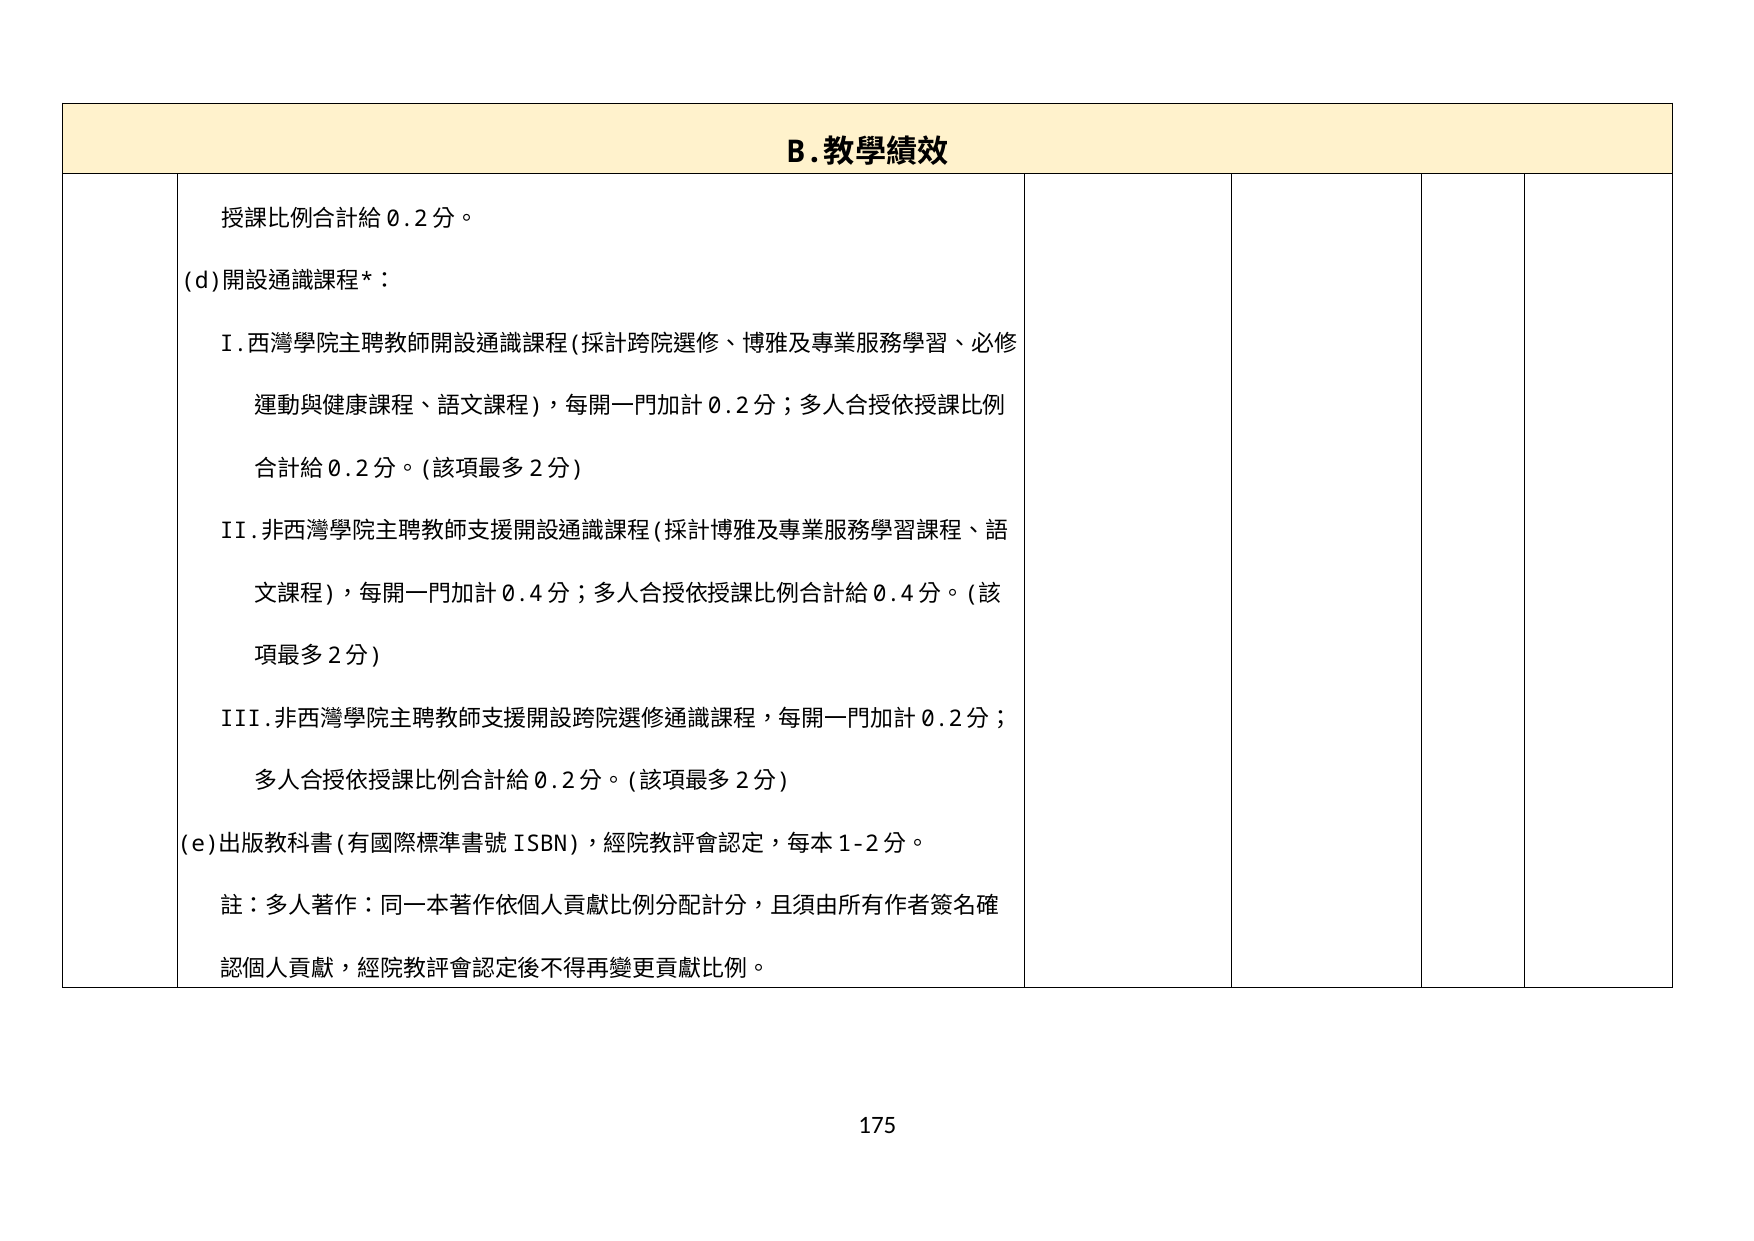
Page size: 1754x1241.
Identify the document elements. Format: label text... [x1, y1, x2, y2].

table_cell [63, 174, 177, 987]
table_cell 授課比例合計給0.2分。 (d)開設通識課程*： I.西灣學院主聘教師開設通識課程(採計跨院選修、博雅及專業服務學習、必修運動與健康課程、語文課程)，每開一門加計0.2分；多人合授依授課比例合計給0.2分。(該項最多2分) II.非西灣學院主聘教師支援開設通識課程(採計博雅及專業服務學習課程、語文課程)，每開一門加計0.4分；多人合授依授課比例合計給0.4分。(該項最多2分) III.非西灣學院主聘教師支援開設跨院選修通識課程，每開一門加計0.2分；多人合授依授課比例合計給0.2分。(該項最多2分) (e)出版教科書(有國際標準書號ISBN)，經院教評會認定，每本1-2分。 註：多人著作：同一本著作依個人貢獻比例分配計分，且須由所有作者簽名確認個人貢獻，經院教評會認定後不得再變更貢獻比例。 [178, 174, 1024, 987]
table_cell [1232, 174, 1421, 987]
table_header B.教學績效 [63, 104, 1672, 173]
table_cell [1025, 174, 1231, 987]
table_cell [1525, 174, 1672, 987]
table_cell [1422, 174, 1524, 987]
